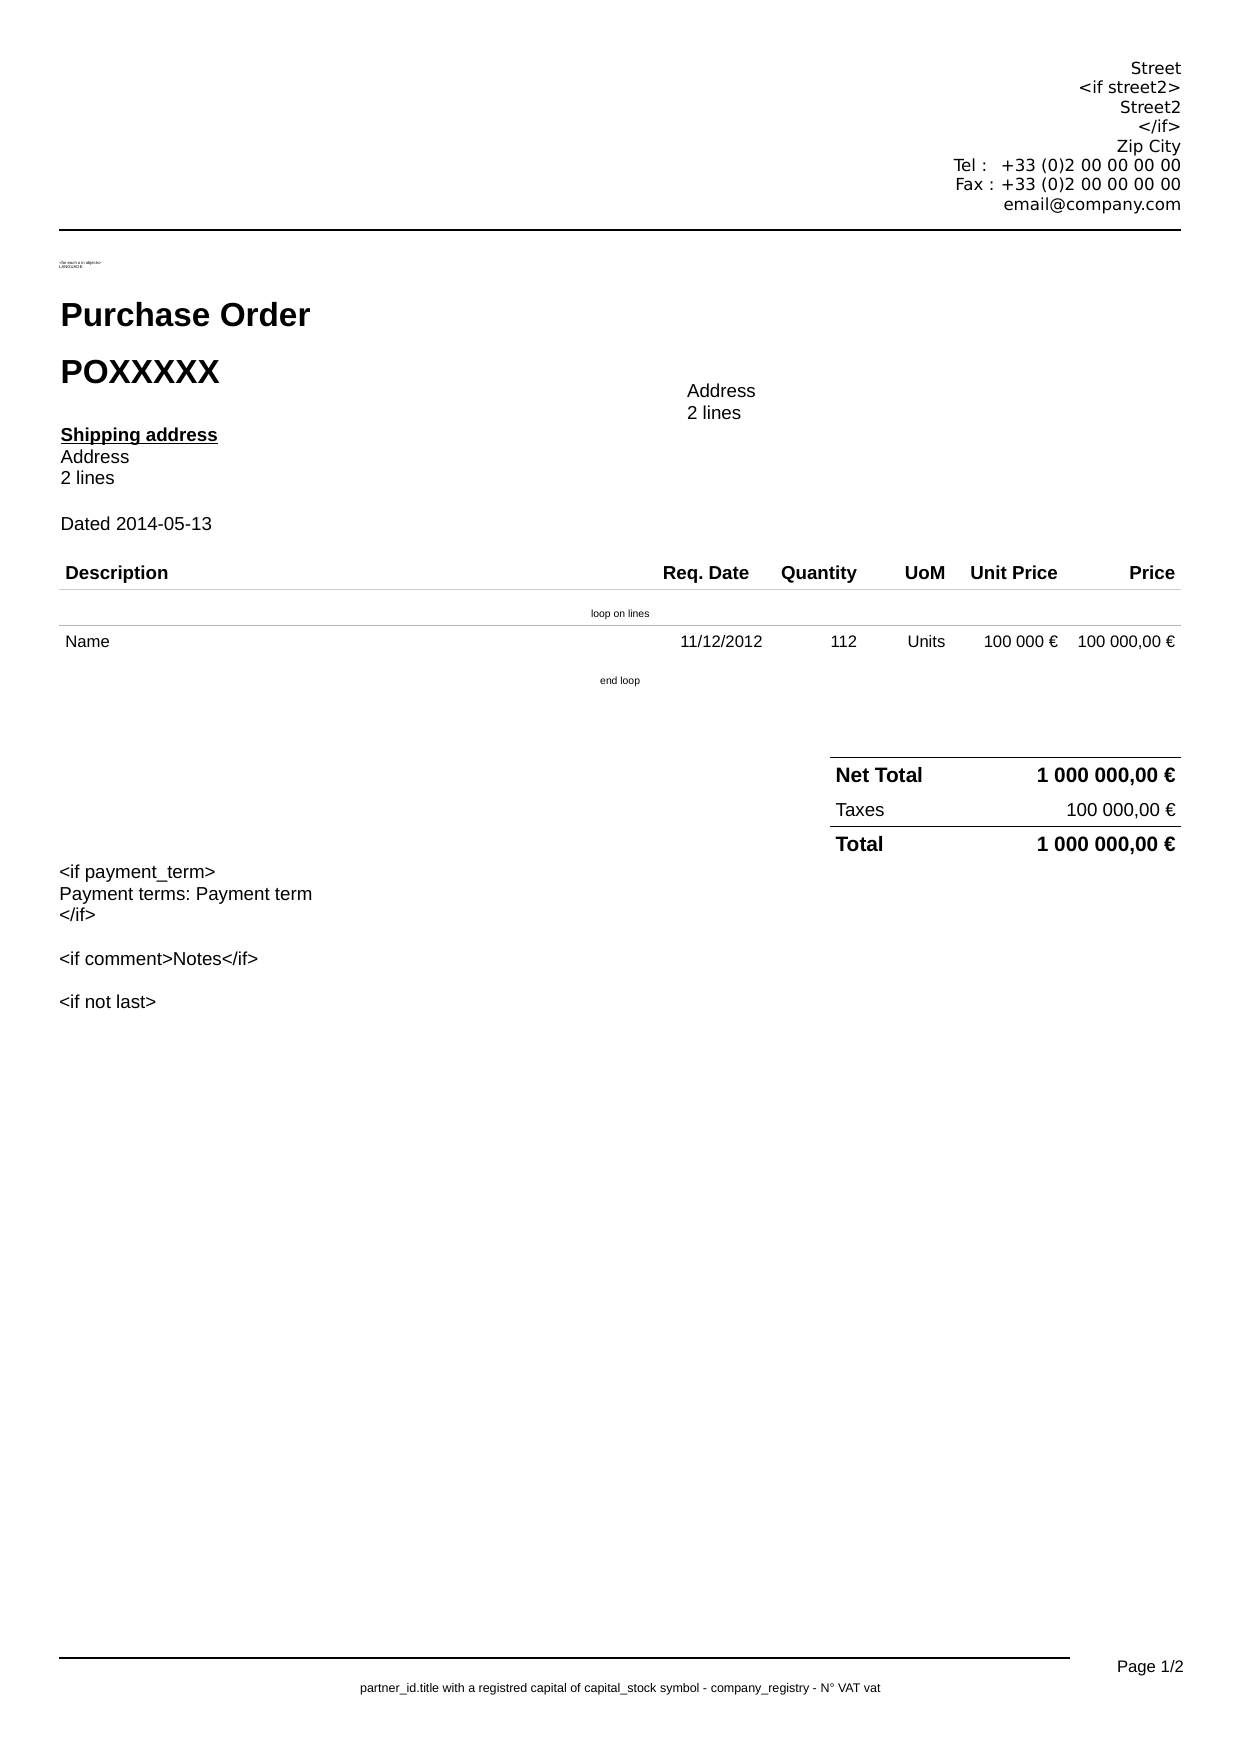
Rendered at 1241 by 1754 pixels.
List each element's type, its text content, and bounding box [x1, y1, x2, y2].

table_header Net Total [830, 758, 1003, 793]
table_header 1 000 000,00 € [1003, 758, 1181, 793]
table_cell 1 000 000,00 € [1003, 827, 1181, 861]
table_cell loop on lines [59, 590, 1181, 625]
table_cell 112 [768, 626, 862, 657]
table_cell Units [863, 626, 951, 657]
table_cell 11/12/2012 [644, 626, 768, 657]
text LANGUAGE [59, 265, 1181, 270]
table_header UoM [863, 556, 951, 589]
table_header Description [59, 556, 644, 589]
text <if comment>Notes</if> [59, 947, 1181, 969]
table_header Address 2 lines [686, 270, 1180, 534]
table_cell 100 000 € [951, 626, 1063, 657]
table_header Quantity [768, 556, 862, 589]
table_header Unit Price [951, 556, 1063, 589]
table_cell Total [830, 827, 1003, 861]
text </if> [59, 904, 1181, 926]
table_cell 100 000,00 € [1003, 793, 1181, 826]
text <for each o in objects> [59, 260, 1181, 265]
text <if payment_term> [59, 861, 1181, 883]
table_cell Name [59, 626, 644, 657]
table_cell 100 000,00 € [1063, 626, 1181, 657]
table_header Price [1063, 556, 1181, 589]
table_header Purchase Order POXXXXX Shipping address Address 2 lines Dated 2014-05-13 [59, 270, 686, 534]
table_header Req. Date [644, 556, 768, 589]
text <if not last> [59, 991, 1181, 1012]
text Payment terms: Payment term [59, 883, 1181, 904]
table_cell end loop [59, 657, 1181, 692]
table_cell Taxes [830, 793, 1003, 826]
